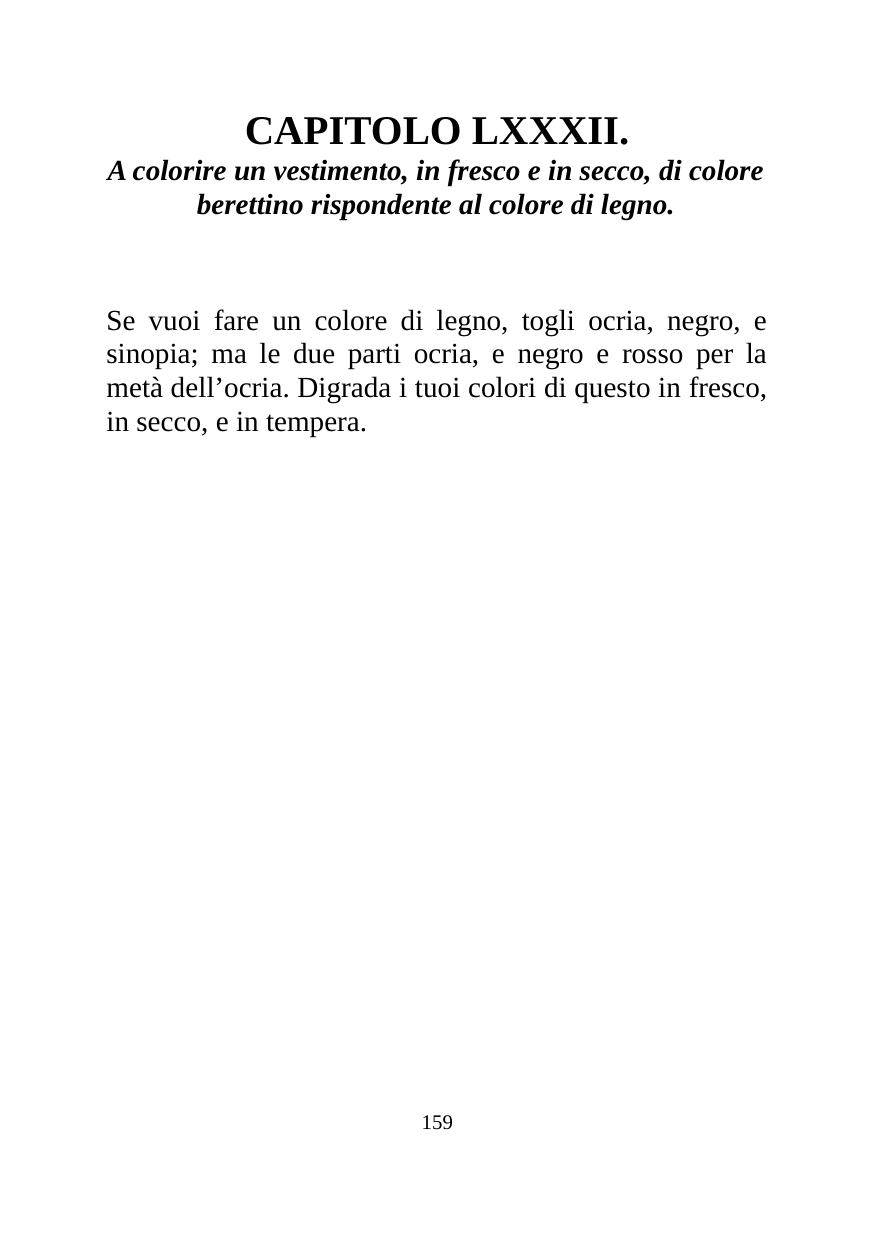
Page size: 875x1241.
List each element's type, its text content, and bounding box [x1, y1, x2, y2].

subtitle CAPITOLO LXXXII. A colorire un vestimento, in fresco e in secco, di colore berettino rispondente al colore di legno. [106, 106, 768, 220]
text Se vuoi fare un colore di legno, togli ocria, negro, e sinopia; ma le due parti ocria, e negro e rosso per la metà dell’ocria. Digrada i tuoi colori di questo in fresco, in secco, e in tempera. [106, 303, 768, 437]
